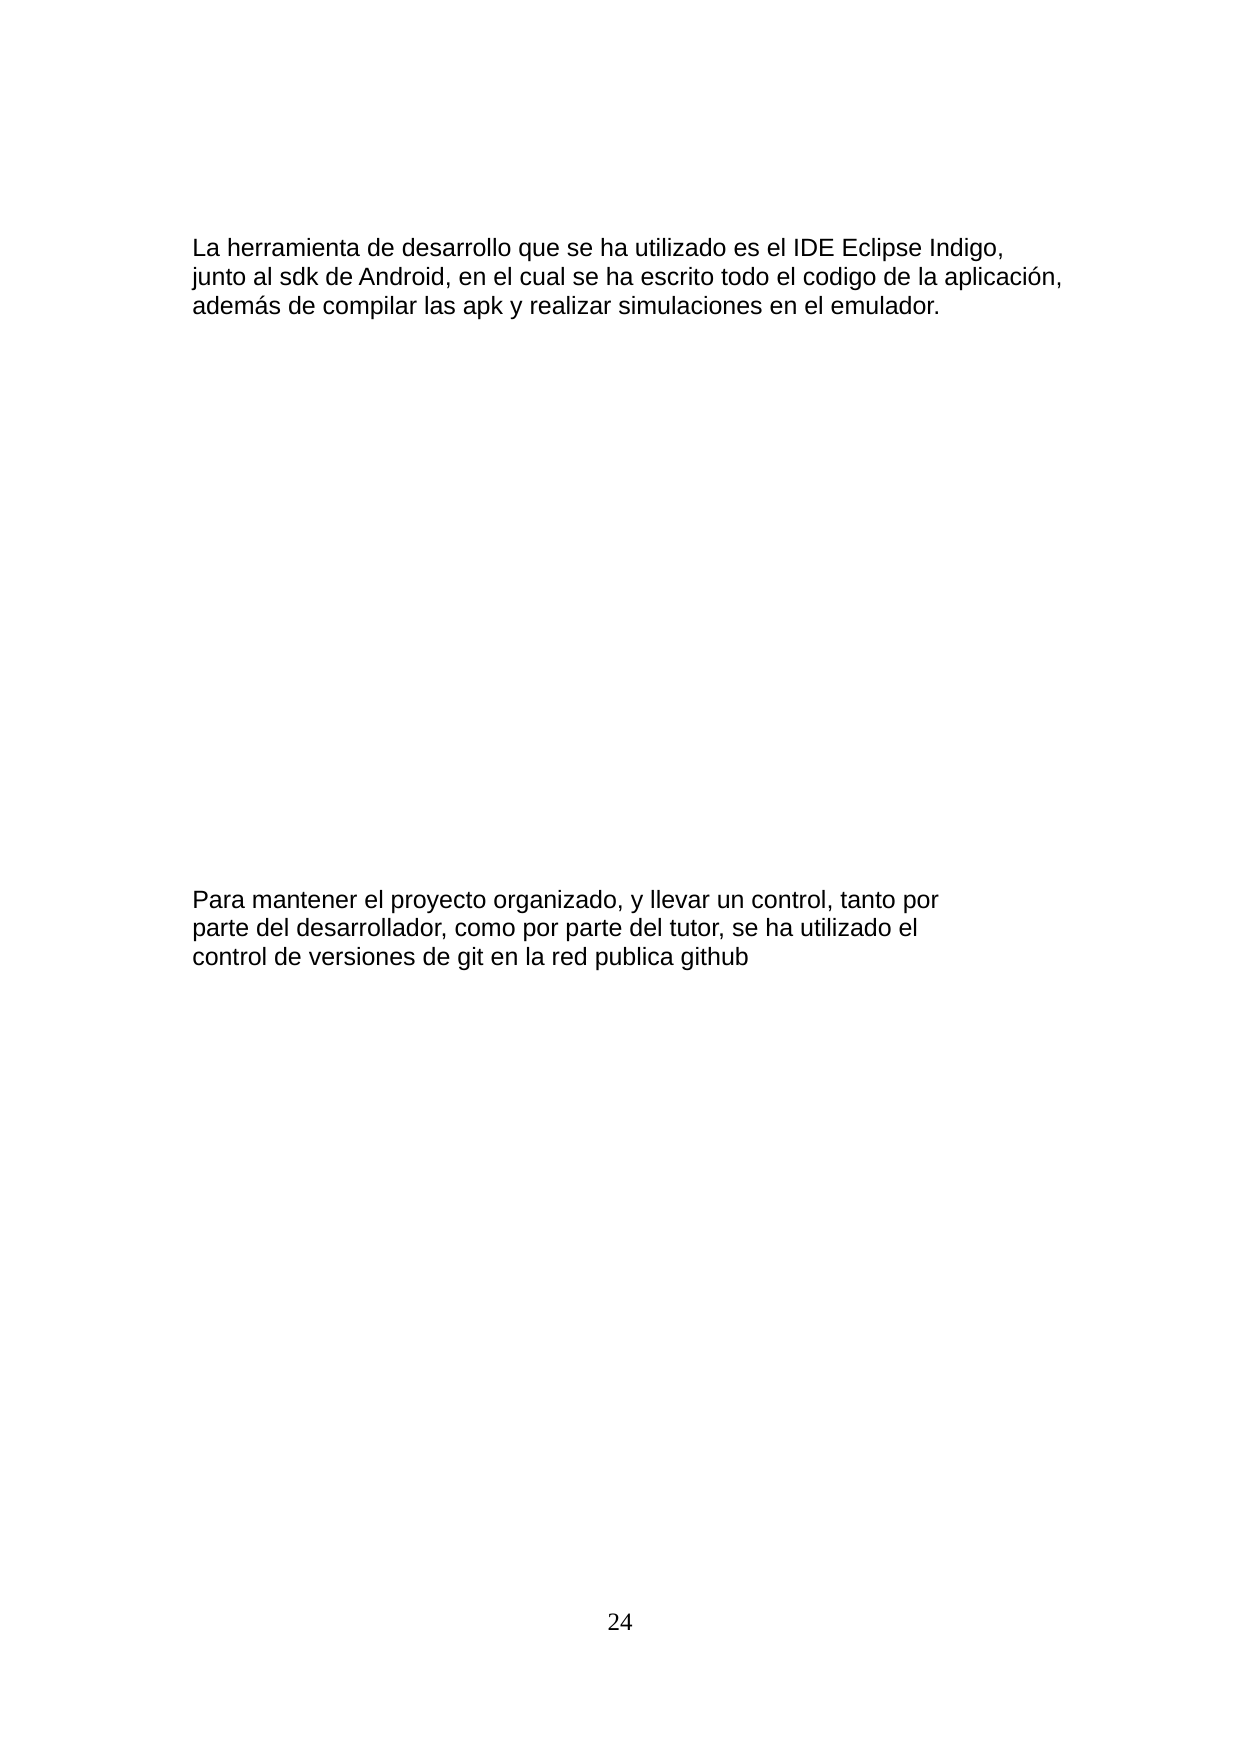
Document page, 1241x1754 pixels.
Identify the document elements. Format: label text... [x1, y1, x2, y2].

text control de versiones de git en la red publica github [118, 942, 1122, 971]
text parte del desarrollador, como por parte del tutor, se ha utilizado el [118, 913, 1122, 942]
text La herramienta de desarrollo que se ha utilizado es el IDE Eclipse Indigo, [118, 233, 1122, 262]
text junto al sdk de Android, en el cual se ha escrito todo el codigo de la aplicación, además de compilar las apk y realizar simulaciones en el emulador. [118, 262, 1122, 319]
text Para mantener el proyecto organizado, y llevar un control, tanto por [118, 885, 1122, 913]
